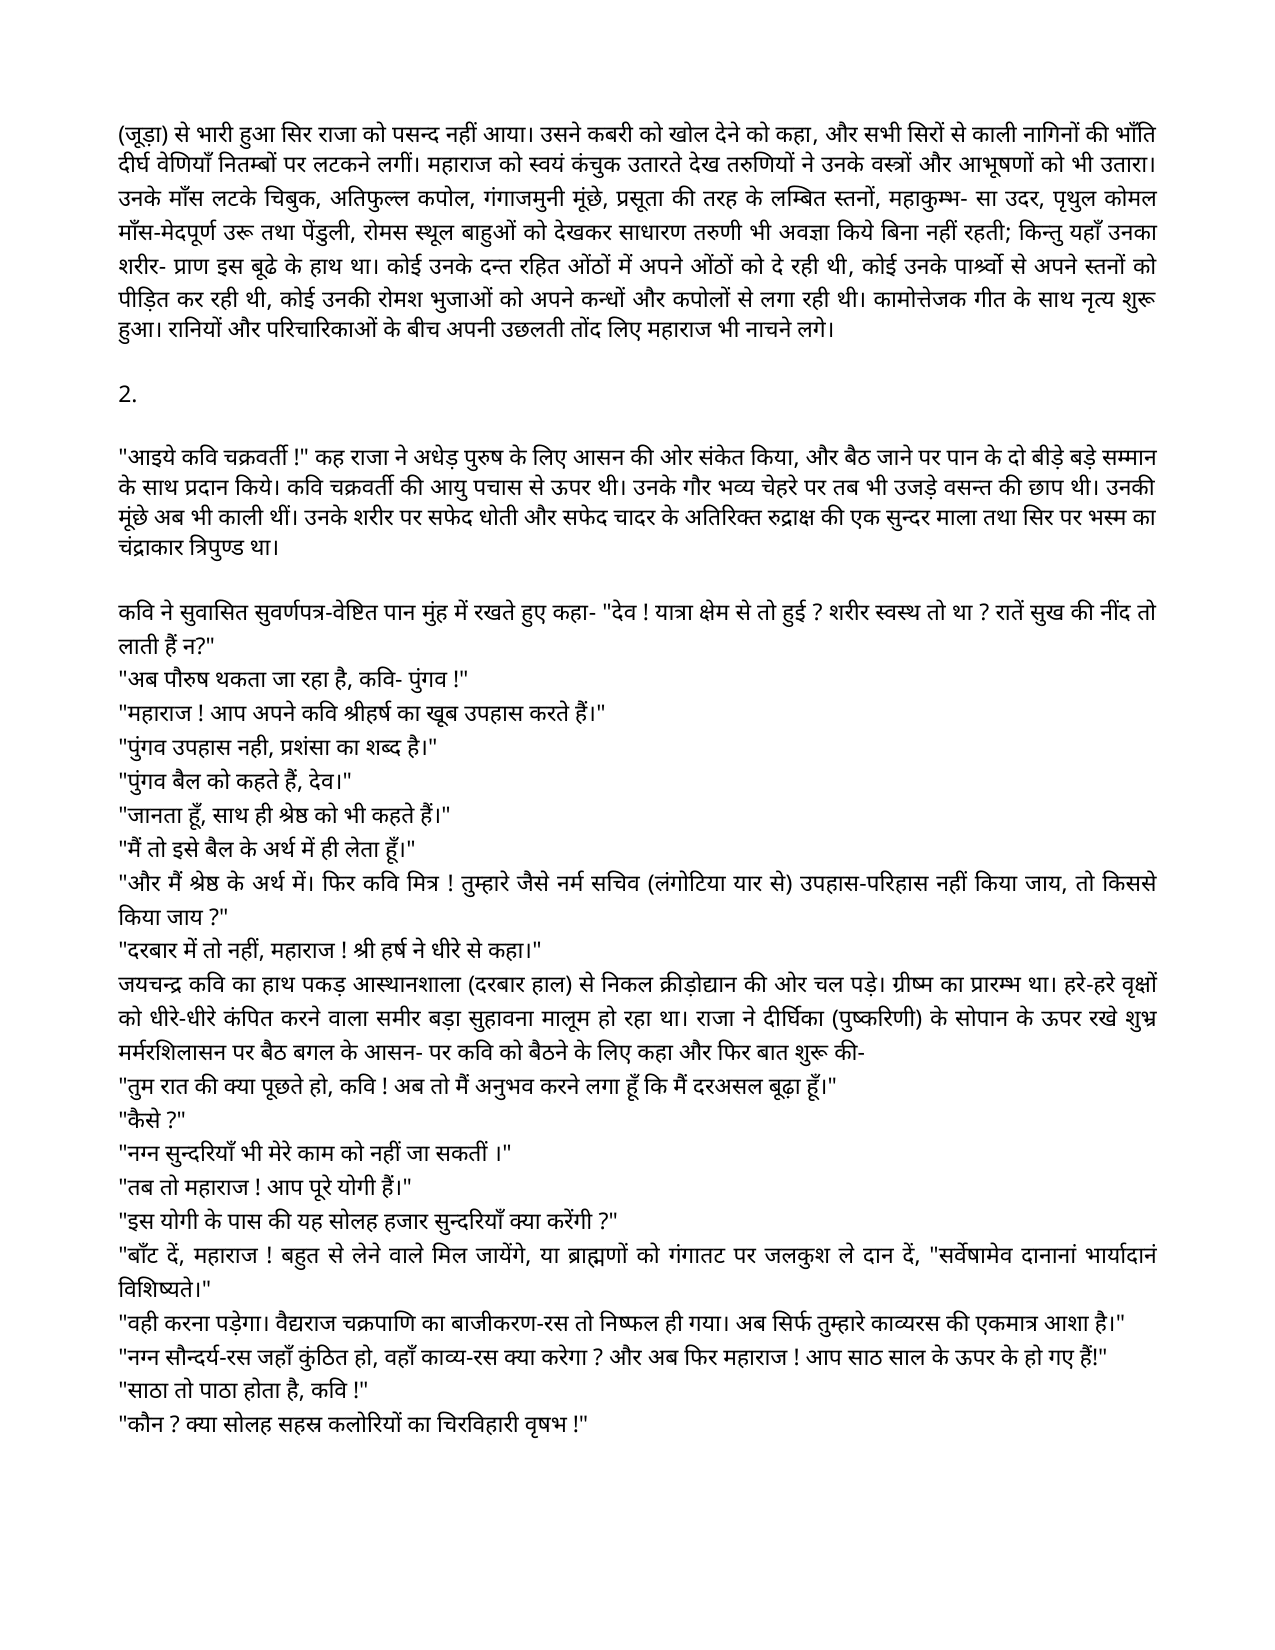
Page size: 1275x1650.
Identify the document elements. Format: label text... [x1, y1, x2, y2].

text "पुंगव बैल को कहते हैं, देव।" [118, 765, 1157, 799]
text (जूड़ा) से भारी हुआ सिर राजा को पसन्द नहीं आया। उसने कबरी को खोल देने को कहा, और सभी सिरों से काली नागिनों की भाँति दीर्घ वेणियाँ नितम्बों पर लटकने लगीं। महाराज को स्वयं कंचुक उतारते देख तरुणियों ने उनके वस्त्रों और आभूषणों को भी उतारा। उनके माँस लटके चिबुक, अतिफुल्ल कपोल, गंगाजमुनी मूंछे, प्रसूता की तरह के लम्बित स्तनों, महाकुम्भ- सा उदर, पृथुल कोमल माँस-मेदपूर्ण उरू तथा पेंडुली, रोमस स्थूल बाहुओं को देखकर साधारण तरुणी भी अवज्ञा किये बिना नहीं रहती; किन्तु यहाँ उनका शरीर- प्राण इस बूढे के हाथ था। कोई उनके दन्त रहित ओंठों में अपने ओंठों को दे रही थी, कोई उनके पार्श्र्वो से अपने स्तनों को पीड़ित कर रही थी, कोई उनकी रोमश भुजाओं को अपने कन्धों और कपोलों से लगा रही थी। कामोत्तेजक गीत के साथ नृत्य शुरू हुआ। रानियों और परिचारिकाओं के बीच अपनी उछलती तोंद लिए महाराज भी नाचने लगे। [118, 118, 1157, 347]
text "अब पौरुष थकता जा रहा है, कवि- पुंगव !" [118, 663, 1157, 697]
text "तब तो महाराज ! आप पूरे योगी हैं।" [118, 1171, 1157, 1205]
text जयचन्द्र कवि का हाथ पकड़ आस्थानशाला (दरबार हाल) से निकल क्रीड़ोद्यान की ओर चल पड़े। ग्रीष्म का प्रारम्भ था। हरे-हरे वृक्षों को धीरे-धीरे कंपित करने वाला समीर बड़ा सुहावना मालूम हो रहा था। राजा ने दीर्घिका (पुष्करिणी) के सोपान के ऊपर रखे शुभ्र मर्मरशिलासन पर बैठ बगल के आसन- पर कवि को बैठने के लिए कहा और फिर बात शुरू की- [118, 968, 1157, 1070]
text "साठा तो पाठा होता है, कवि !" [118, 1374, 1157, 1408]
text "नग्न सुन्दरियाँ भी मेरे काम को नहीं जा सकतीं ।" [118, 1137, 1157, 1171]
text "बाँट दें, महाराज ! बहुत से लेने वाले मिल जायेंगे, या ब्राह्मणों को गंगातट पर जलकुश ले दान दें, "सर्वेषामेव दानानां भार्यादानं विशिष्यते।" [118, 1239, 1157, 1307]
text "कौन ? क्या सोलह सहस्र कलोरियों का चिरविहारी वृषभ !" [118, 1408, 1157, 1442]
text "जानता हूँ, साथ ही श्रेष्ठ को भी कहते हैं।" [118, 799, 1157, 833]
text "मैं तो इसे बैल के अर्थ में ही लेता हूँ।" [118, 833, 1157, 867]
text "आइये कवि चक्रवर्ती !" कह राजा ने अधेड़ पुरुष के लिए आसन की ओर संकेत किया, और बैठ जाने पर पान के दो बीड़े बड़े सम्मान के साथ प्रदान किये। कवि चक्रवर्ती की आयु पचास से ऊपर थी। उनके गौर भव्य चेहरे पर तब भी उजड़े वसन्त की छाप थी। उनकी मूंछे अब भी काली थीं। उनके शरीर पर सफेद धोती और सफेद चादर के अतिरिक्त रुद्राक्ष की एक सुन्दर माला तथा सिर पर भस्म का चंद्राकार त्रिपुण्ड था। [118, 441, 1157, 564]
text 2. [118, 378, 1157, 410]
text कवि ने सुवासित सुवर्णपत्र-वेष्टित पान मुंह में रखते हुए कहा- "देव ! यात्रा क्षेम से तो हुई ? शरीर स्वस्थ तो था ? रातें सुख की नींद तो लाती हैं न?" [118, 596, 1157, 663]
text "पुंगव उपहास नही, प्रशंसा का शब्द है।" [118, 731, 1157, 765]
text "दरबार में तो नहीं, महाराज ! श्री हर्ष ने धीरे से कहा।" [118, 934, 1157, 968]
text "महाराज ! आप अपने कवि श्रीहर्ष का खूब उपहास करते हैं।" [118, 697, 1157, 731]
text "इस योगी के पास की यह सोलह हजार सुन्दरियाँ क्या करेंगी ?" [118, 1205, 1157, 1239]
text "वही करना पड़ेगा। वैद्यराज चक्रपाणि का बाजीकरण-रस तो निष्फल ही गया। अब सिर्फ तुम्हारे काव्यरस की एकमात्र आशा है।" [118, 1307, 1157, 1341]
text "नग्न सौन्दर्य-रस जहाँ कुंठित हो, वहाँ काव्य-रस क्या करेगा ? और अब फिर महाराज ! आप साठ साल के ऊपर के हो गए हैं!" [118, 1341, 1157, 1374]
text "कैसे ?" [118, 1103, 1157, 1137]
text "तुम रात की क्या पूछते हो, कवि ! अब तो मैं अनुभव करने लगा हूँ कि मैं दरअसल बूढ़ा हूँ।" [118, 1070, 1157, 1103]
text "और मैं श्रेष्ठ के अर्थ में। फिर कवि मित्र ! तुम्हारे जैसे नर्म सचिव (लंगोटिया यार से) उपहास-परिहास नहीं किया जाय, तो किससे किया जाय ?" [118, 867, 1157, 934]
